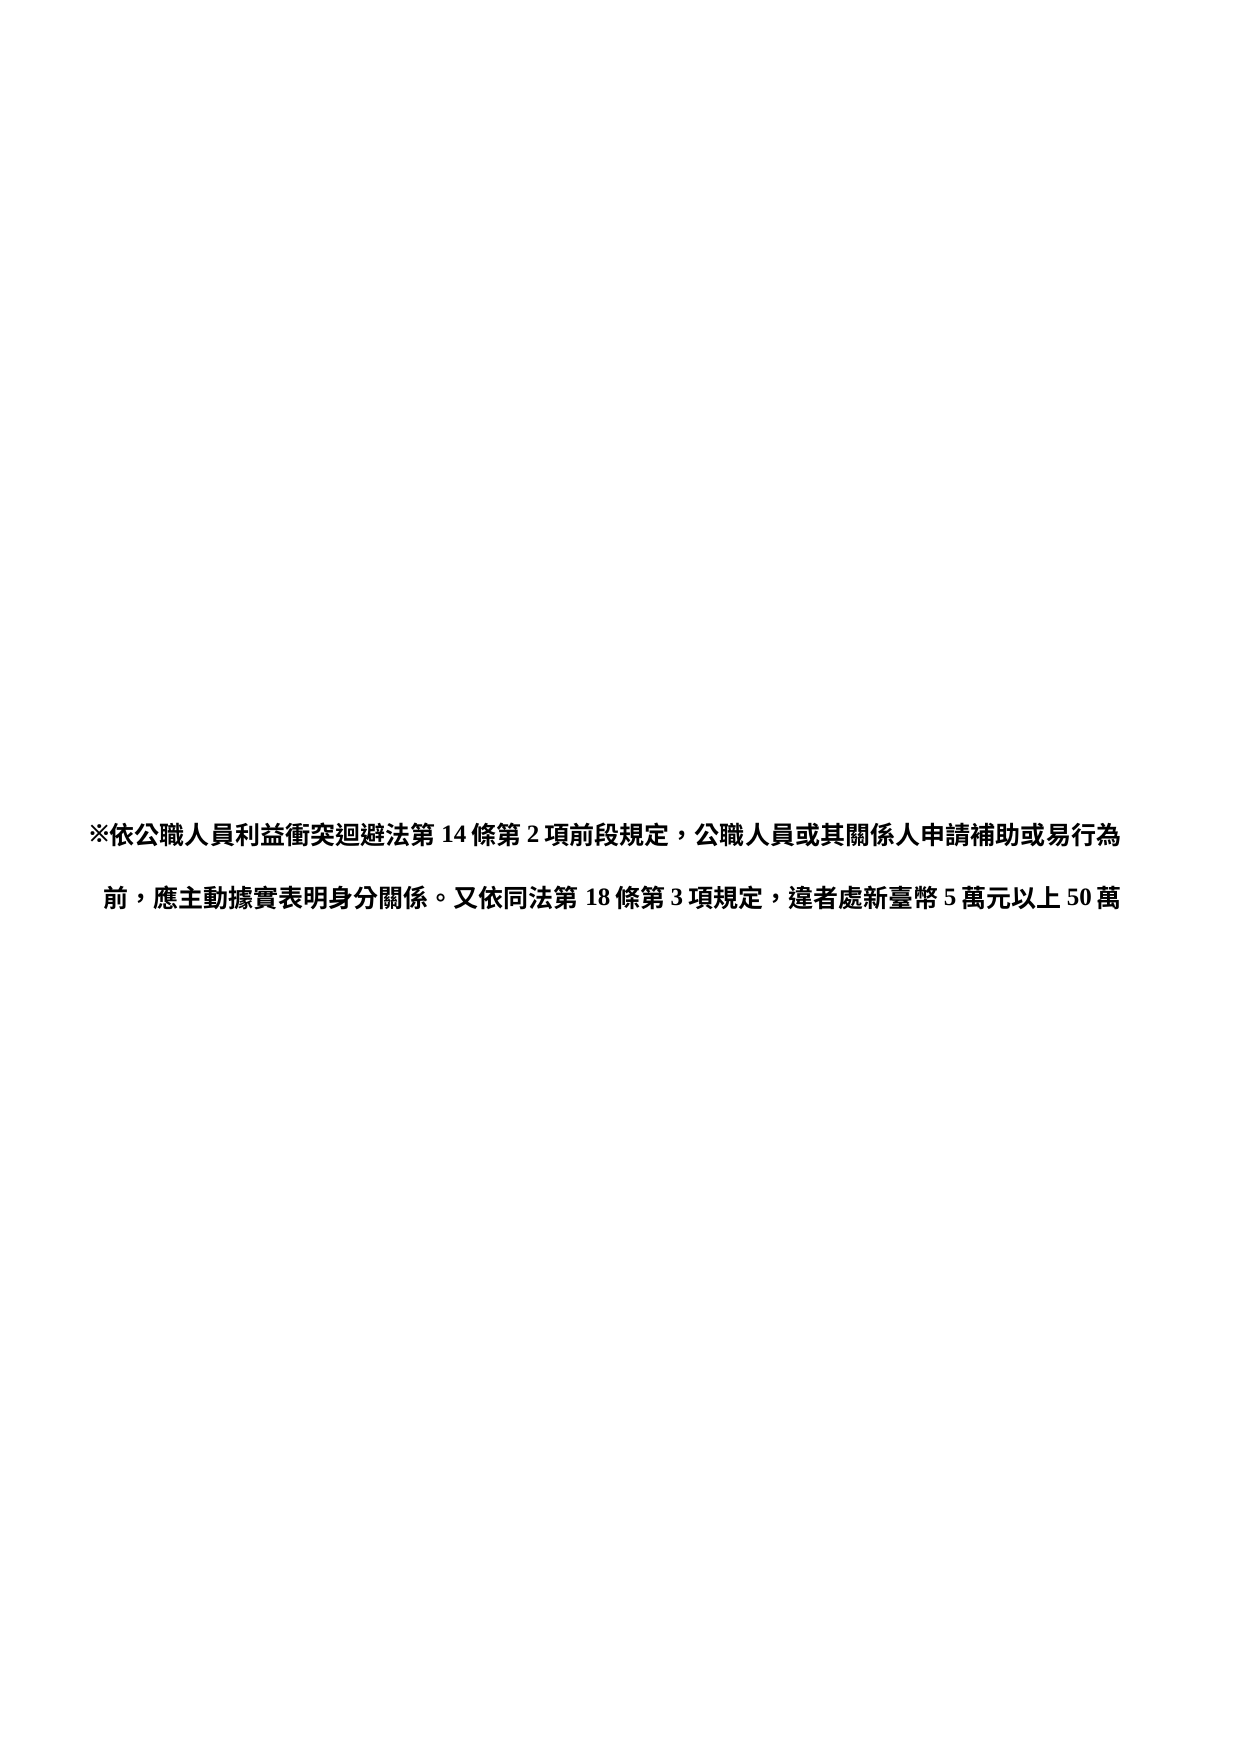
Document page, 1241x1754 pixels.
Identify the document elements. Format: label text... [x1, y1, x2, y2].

text ※依公職人員利益衝突迴避法第14條第2項前段規定，公職人員或其關係人申請補助或易行為前，應主動據實表明身分關係。又依同法第18條第3項規定，違者處新臺幣5萬元以上50萬 [89, 792, 1122, 917]
